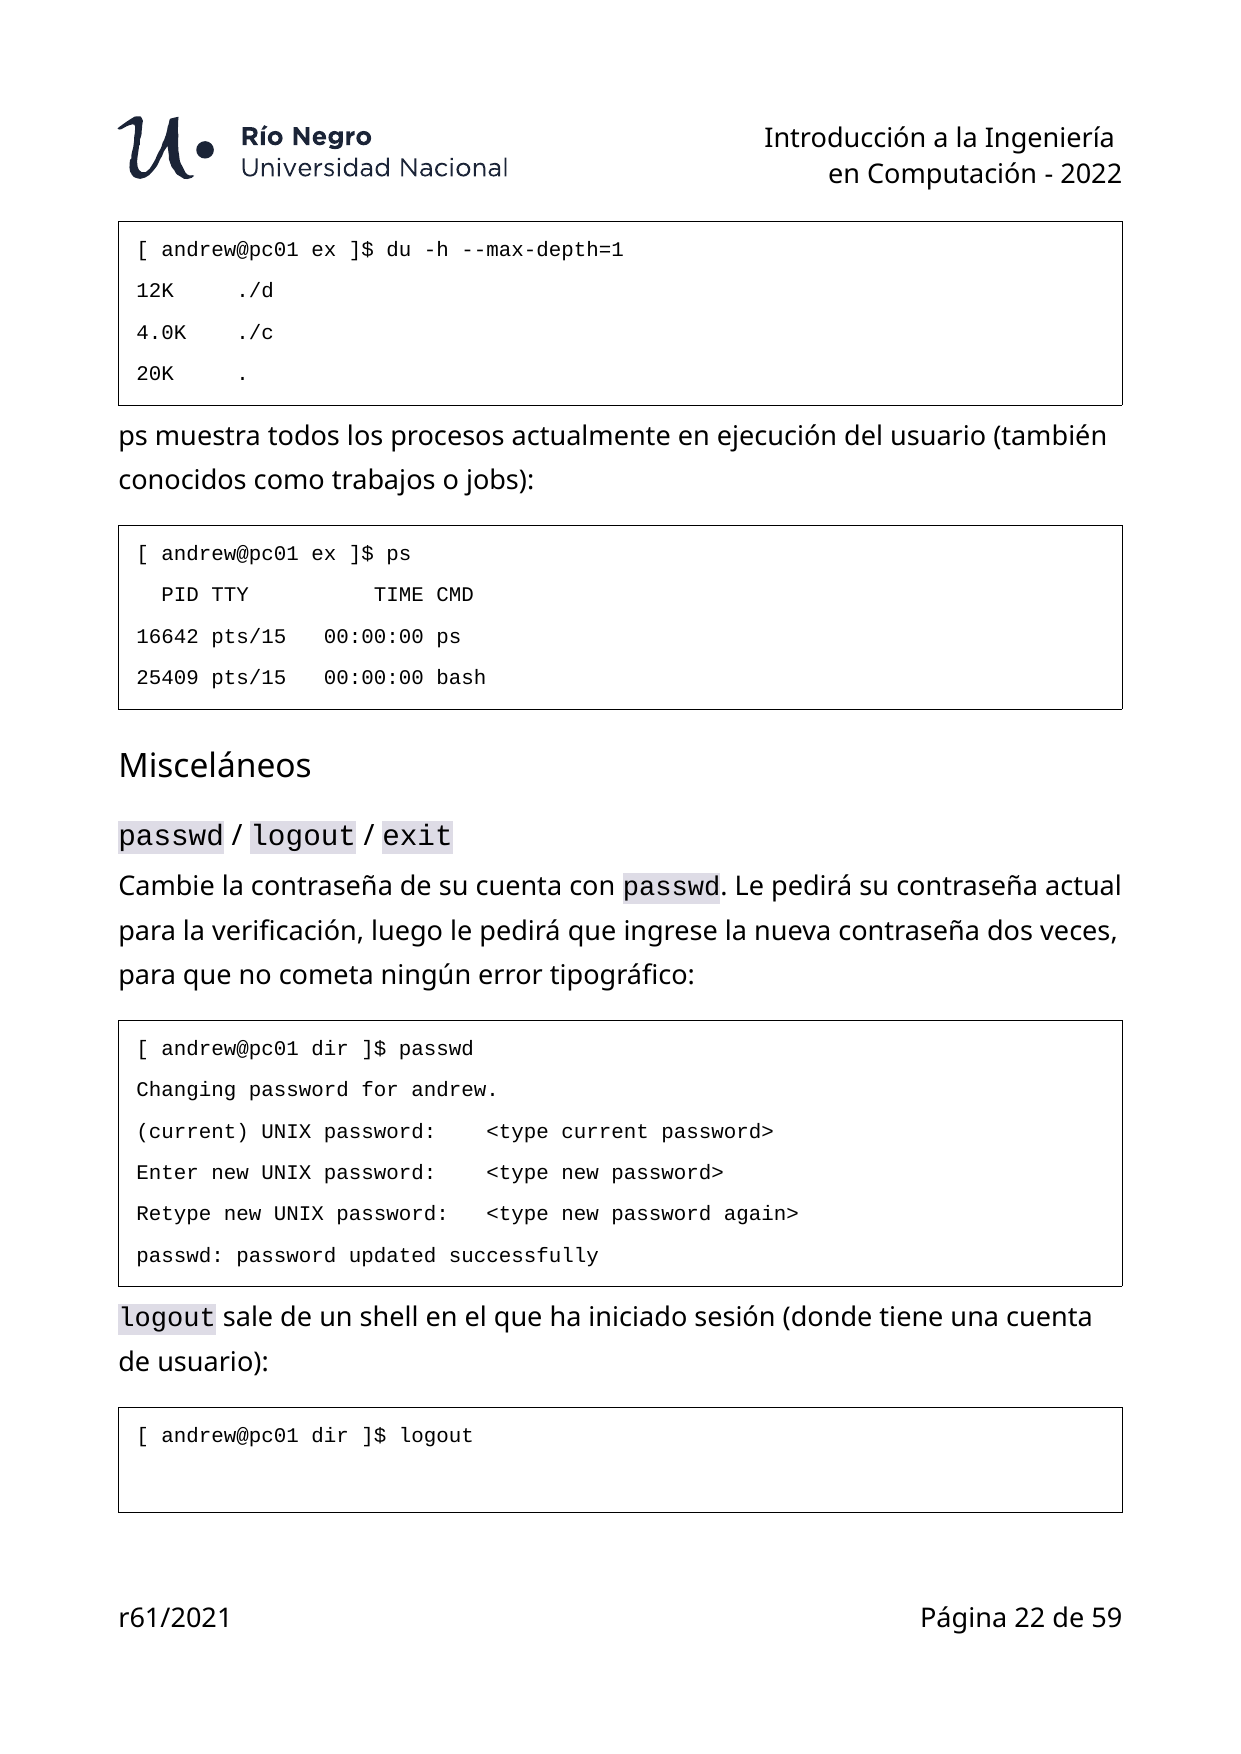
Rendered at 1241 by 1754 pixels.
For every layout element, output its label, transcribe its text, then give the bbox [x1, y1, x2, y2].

text Cambie la contraseña de su cuenta con passwd. Le pedirá su contraseña actual para la verificación, luego le pedirá que ingrese la nueva contraseña dos veces, para que no cometa ningún error tipográfico: [118, 867, 1122, 992]
text 12K ./d [119, 263, 1122, 304]
text Enter new UNIX password: <type new password> [119, 1144, 1122, 1186]
text 25409 pts/15 00:00:00 bash [119, 649, 1122, 709]
text (current) UNIX password: <type current password> [119, 1103, 1122, 1144]
text 20K . [119, 345, 1122, 405]
subtitle passwd / logout / exit [118, 814, 1122, 854]
text PID TTY TIME CMD [119, 567, 1122, 608]
text Changing password for andrew. [119, 1061, 1122, 1103]
text [ andrew@pc01 ex ]$ du -h --max-depth=1 [119, 222, 1122, 263]
text [ andrew@pc01 dir ]$ passwd [119, 1021, 1122, 1061]
text 16642 pts/15 00:00:00 ps [119, 608, 1122, 649]
text 4.0K ./c [119, 304, 1122, 345]
text logout sale de un shell en el que ha iniciado sesión (donde tiene una cuenta de usuario): [118, 1298, 1122, 1379]
text [ andrew@pc01 dir ]$ logout [119, 1408, 1122, 1448]
text Retype new UNIX password: <type new password again> [119, 1186, 1122, 1227]
text [ andrew@pc01 ex ]$ ps [119, 526, 1122, 567]
text passwd: password updated successfully [119, 1227, 1122, 1286]
subtitle Misceláneos [118, 741, 1122, 787]
text ps muestra todos los procesos actualmente en ejecución del usuario (también conocidos como trabajos o jobs): [118, 416, 1122, 497]
